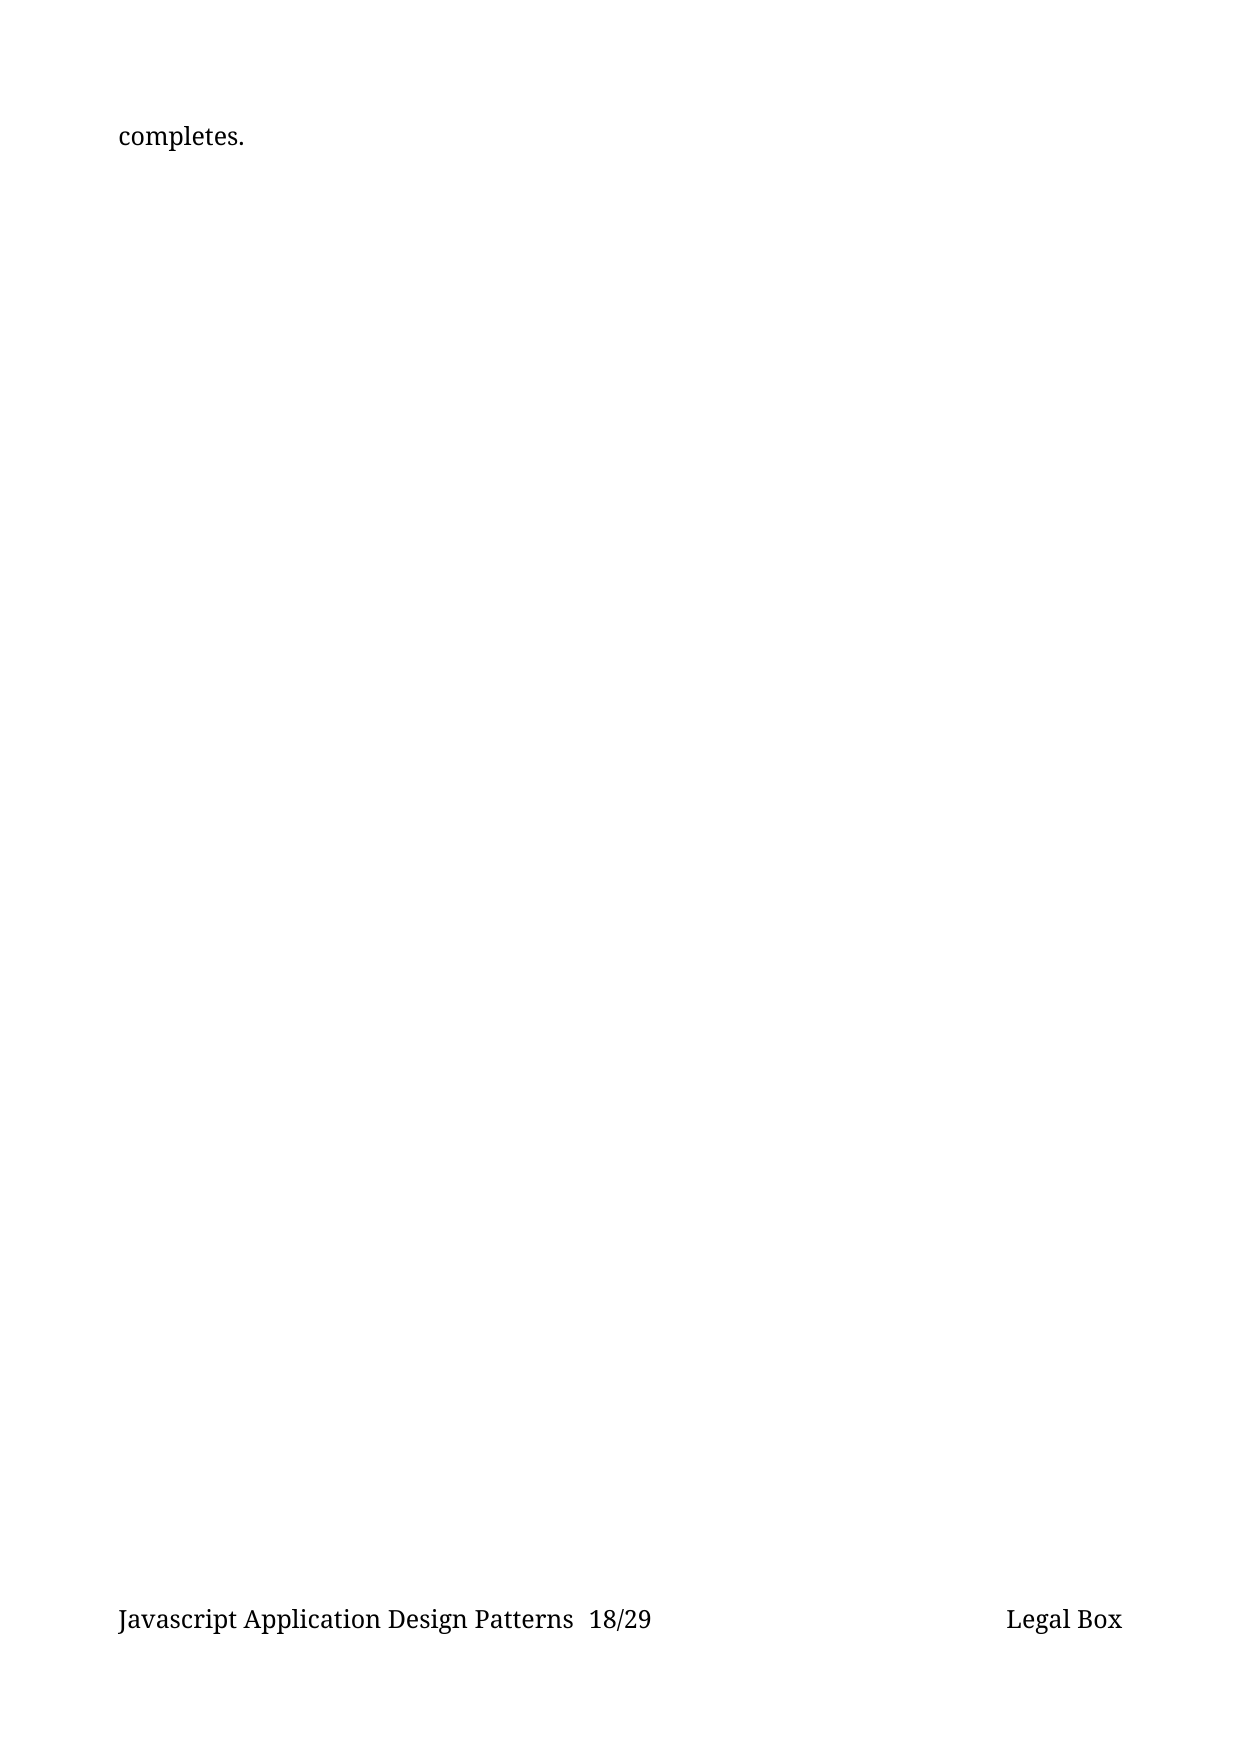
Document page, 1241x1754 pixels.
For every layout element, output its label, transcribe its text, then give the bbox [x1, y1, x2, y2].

text completes. [118, 118, 1122, 152]
